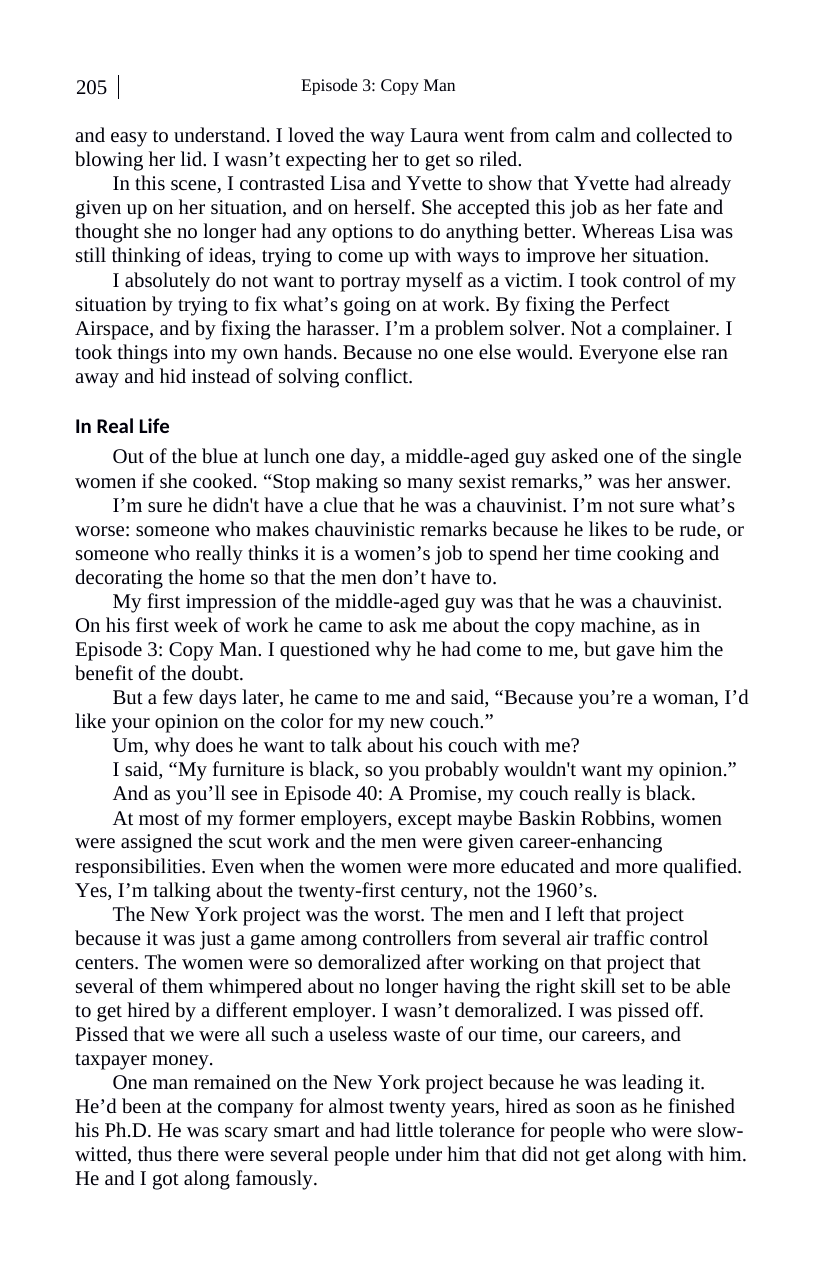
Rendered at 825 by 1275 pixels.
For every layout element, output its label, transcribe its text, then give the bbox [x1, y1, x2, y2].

text But a few days later, he came to me and said, “Because you’re a woman, I’d like your opinion on the color for my new couch.” [75, 685, 750, 733]
text Um, why does he want to talk about his couch with me? [75, 733, 750, 757]
text At most of my former employers, except maybe Baskin Robbins, women were assigned the scut work and the men were given career-enhancing responsibilities. Even when the women were more educated and more qualified. Yes, I’m talking about the twenty-first century, not the 1960’s. [75, 805, 750, 902]
text My first impression of the middle-aged guy was that he was a chauvinist. On his first week of work he came to ask me about the copy machine, as in Episode 3: Copy Man. I questioned why he had come to me, but gave him the benefit of the doubt. [75, 589, 750, 685]
text And as you’ll see in Episode 40: A Promise, my couch really is black. [75, 781, 750, 805]
text and easy to understand. I loved the way Laura went from calm and collected to blowing her lid. I wasn’t expecting her to get so riled. [75, 123, 750, 171]
text Out of the blue at lunch one day, a middle-aged guy asked one of the single women if she cooked. “Stop making so many sexist remarks,” was her answer. [75, 444, 750, 493]
text One man remained on the New York project because he was leading it. He’d been at the company for almost twenty years, hired as soon as he finished his Ph.D. He was scary smart and had little tolerance for people who were slow-witted, thus there were several people under him that did not get along with him. He and I got along famously. [75, 1070, 750, 1190]
text I absolutely do not want to portray myself as a victim. I took control of my situation by trying to fix what’s going on at work. By fixing the Perfect Airspace, and by fixing the harasser. I’m a problem solver. Not a complainer. I took things into my own hands. Because no one else would. Everyone else ran away and hid instead of solving conflict. [75, 267, 750, 388]
text In this scene, I contrasted Lisa and Yvette to show that Yvette had already given up on her situation, and on herself. She accepted this job as her fate and thought she no longer had any options to do anything better. Whereas Lisa was still thinking of ideas, trying to come up with ways to improve her situation. [75, 171, 750, 267]
text I’m sure he didn't have a clue that he was a chauvinist. I’m not sure what’s worse: someone who makes chauvinistic remarks because he likes to be rude, or someone who really thinks it is a women’s job to spend her time cooking and decorating the home so that the men don’t have to. [75, 493, 750, 589]
subtitle In Real Life [75, 413, 750, 438]
text The New York project was the worst. The men and I left that project because it was just a game among controllers from several air traffic control centers. The women were so demoralized after working on that project that several of them whimpered about no longer having the right skill set to be able to get hired by a different employer. I wasn’t demoralized. I was pissed off. Pissed that we were all such a useless waste of our time, our careers, and taxpayer money. [75, 902, 750, 1070]
text I said, “My furniture is black, so you probably wouldn't want my opinion.” [75, 757, 750, 781]
